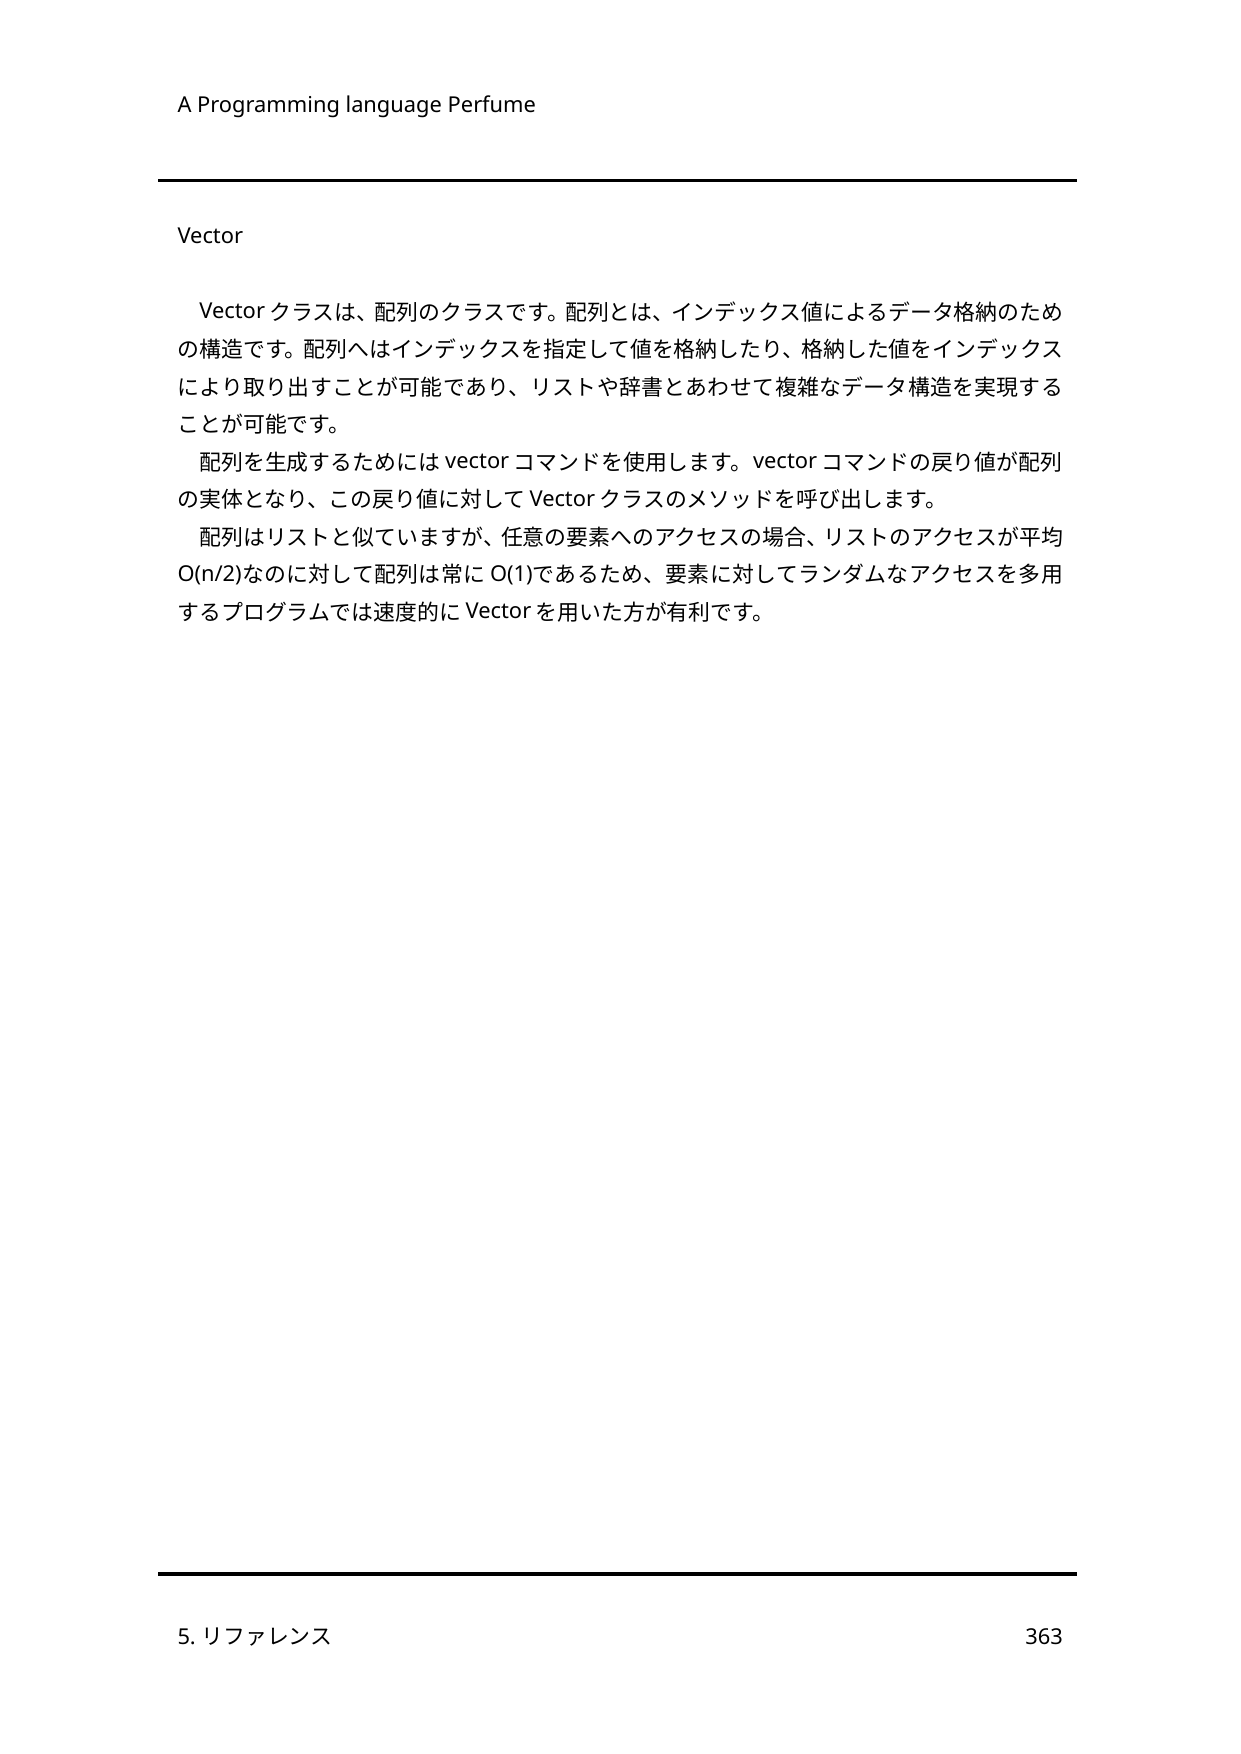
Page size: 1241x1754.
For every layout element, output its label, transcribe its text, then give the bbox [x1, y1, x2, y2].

subtitle Vector [177, 217, 1063, 254]
text Vectorクラスは、配列のクラスです。配列とは、インデックス値によるデータ格納のための構造です。配列へはインデックスを指定して値を格納したり、格納した値をインデックスにより取り出すことが可能であり、リストや辞書とあわせて複雑なデータ構造を実現することが可能です。 [177, 292, 1063, 442]
text 配列を生成するためにはvectorコマンドを使用します。vectorコマンドの戻り値が配列の実体となり、この戻り値に対してVectorクラスのメソッドを呼び出します。 [177, 442, 1063, 517]
text 配列はリストと似ていますが、任意の要素へのアクセスの場合、リストのアクセスが平均O(n/2)なのに対して配列は常にO(1)であるため、要素に対してランダムなアクセスを多用するプログラムでは速度的にVectorを用いた方が有利です。 [177, 517, 1063, 629]
